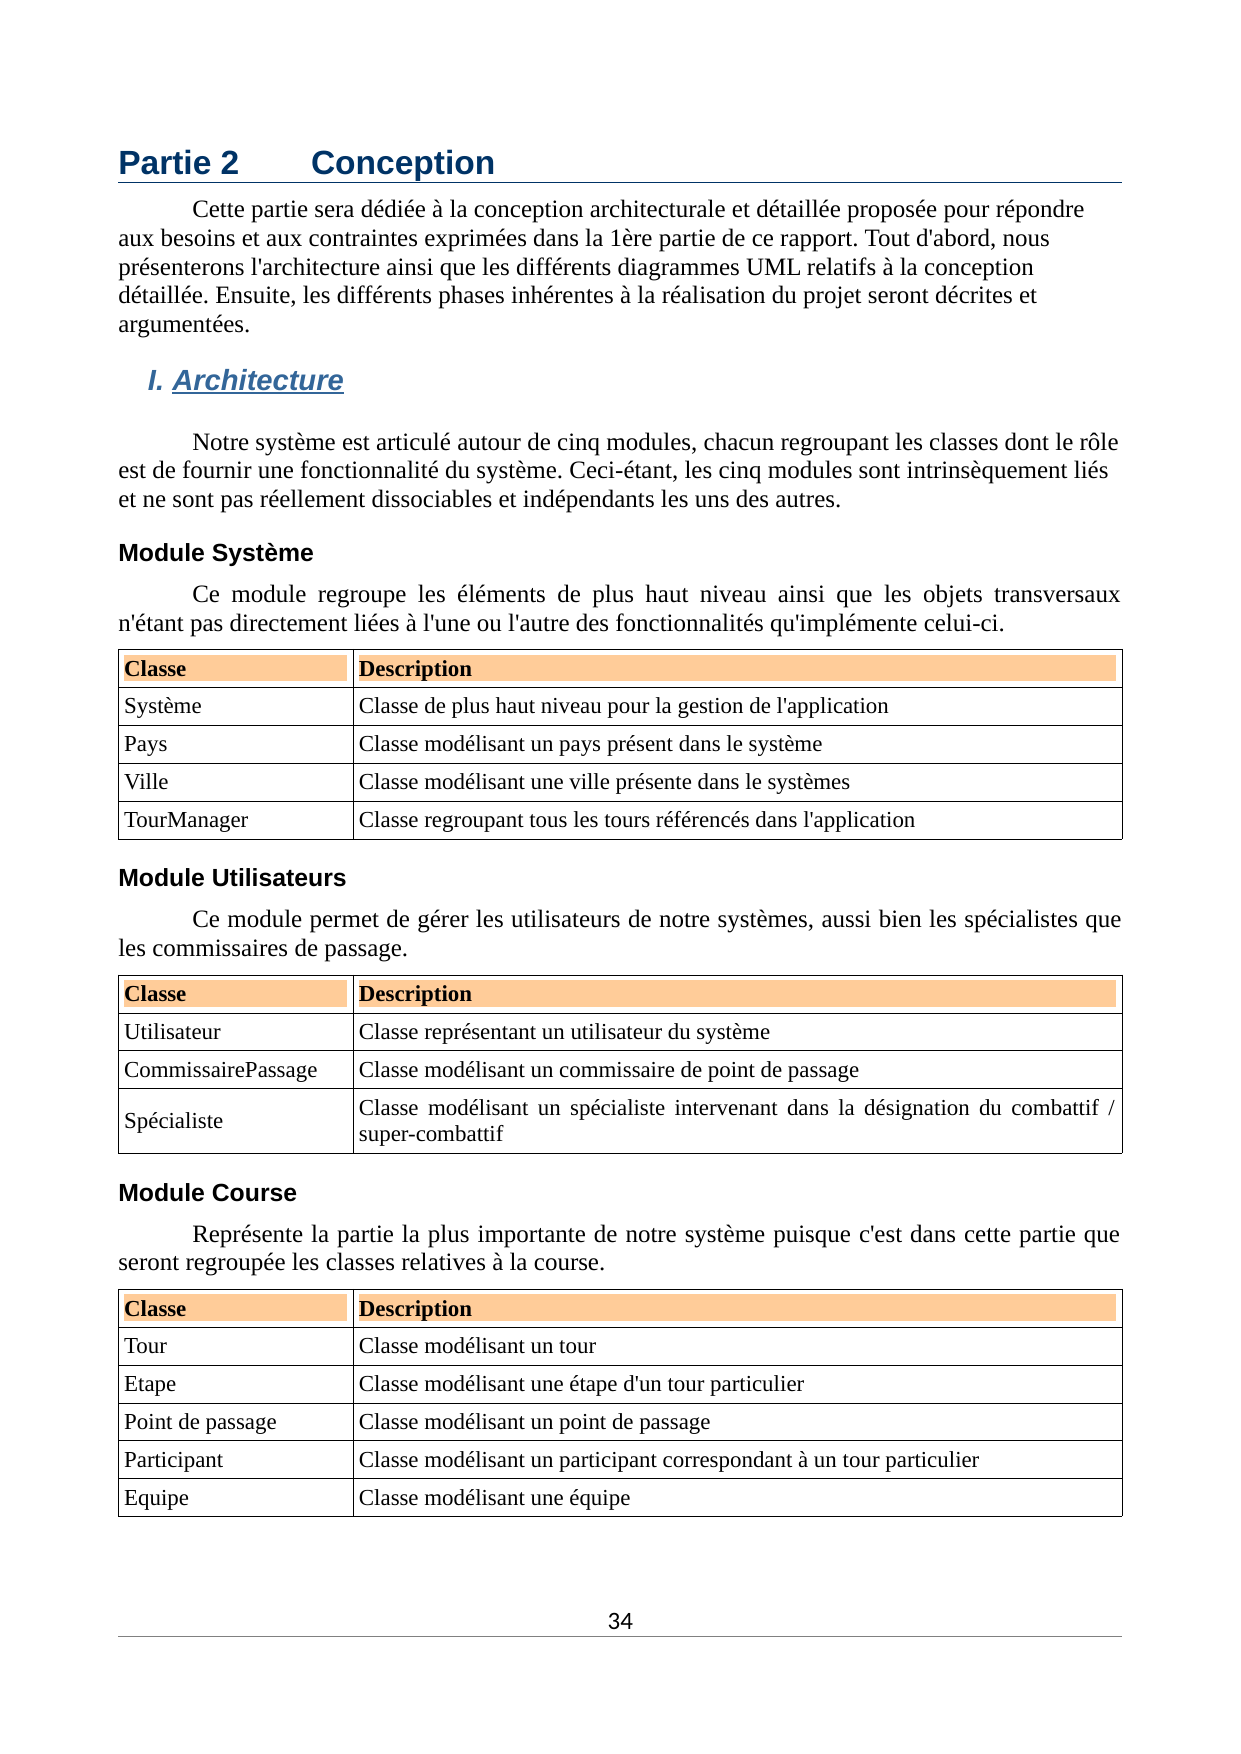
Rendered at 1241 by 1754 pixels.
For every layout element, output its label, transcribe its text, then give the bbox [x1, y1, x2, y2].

table_cell Ville [119, 764, 353, 801]
table_cell Classe modélisant un point de passage [354, 1404, 1122, 1440]
table_cell Classe modélisant une équipe [354, 1479, 1122, 1516]
table_header Classe [119, 976, 353, 1012]
text Ce module permet de gérer les utilisateurs de notre systèmes, aussi bien les spécialistes que les commissaires de passage. [118, 904, 1122, 962]
subtitle Module Utilisateurs [118, 863, 1122, 892]
table_cell Classe représentant un utilisateur du système [354, 1014, 1122, 1050]
table_cell Etape [119, 1366, 353, 1402]
table_header Description [354, 1290, 1122, 1327]
table_cell Spécialiste [119, 1089, 353, 1153]
subtitle Module Course [118, 1178, 1122, 1206]
subtitle Conception [118, 143, 1122, 182]
table_cell Classe modélisant un spécialiste intervenant dans la désignation du combattif / super-combattif [354, 1089, 1122, 1153]
table_cell Classe regroupant tous les tours référencés dans l'application [354, 802, 1122, 838]
table_cell Participant [119, 1441, 353, 1478]
table_cell Point de passage [119, 1404, 353, 1440]
subtitle Architecture [148, 363, 1122, 396]
table_cell Utilisateur [119, 1014, 353, 1050]
table_cell Classe modélisant un commissaire de point de passage [354, 1051, 1122, 1088]
table_cell Classe modélisant une étape d'un tour particulier [354, 1366, 1122, 1402]
table_cell TourManager [119, 802, 353, 838]
table_header Classe [119, 1290, 353, 1327]
table_cell Classe modélisant un tour [354, 1328, 1122, 1364]
text Cette partie sera dédiée à la conception architecturale et détaillée proposée pour répondre aux besoins et aux contraintes exprimées dans la 1ère partie de ce rapport. Tout d'abord, nous présenterons l'architecture ainsi que les différents diagrammes UML relatifs à la conception détaillée. Ensuite, les différents phases inhérentes à la réalisation du projet seront décrites et argumentées. [118, 194, 1122, 338]
table_cell Système [119, 688, 353, 725]
table_cell Classe de plus haut niveau pour la gestion de l'application [354, 688, 1122, 725]
table_header Description [354, 976, 1122, 1012]
table_cell Equipe [119, 1479, 353, 1516]
table_cell Classe modélisant un pays présent dans le système [354, 726, 1122, 763]
text Notre système est articulé autour de cinq modules, chacun regroupant les classes dont le rôle est de fournir une fonctionnalité du système. Ceci-étant, les cinq modules sont intrinsèquement liés et ne sont pas réellement dissociables et indépendants les uns des autres. [118, 427, 1122, 513]
table_cell Classe modélisant une ville présente dans le systèmes [354, 764, 1122, 801]
table_cell Pays [119, 726, 353, 763]
table_cell Tour [119, 1328, 353, 1364]
subtitle Module Système [118, 538, 1122, 566]
text Représente la partie la plus importante de notre système puisque c'est dans cette partie que seront regroupée les classes relatives à la course. [118, 1219, 1122, 1276]
table_header Description [354, 650, 1122, 687]
table_cell Classe modélisant un participant correspondant à un tour particulier [354, 1441, 1122, 1478]
text Ce module regroupe les éléments de plus haut niveau ainsi que les objets transversaux n'étant pas directement liées à l'une ou l'autre des fonctionnalités qu'implémente celui-ci. [118, 579, 1122, 636]
table_header Classe [119, 650, 353, 687]
table_cell CommissairePassage [119, 1051, 353, 1088]
